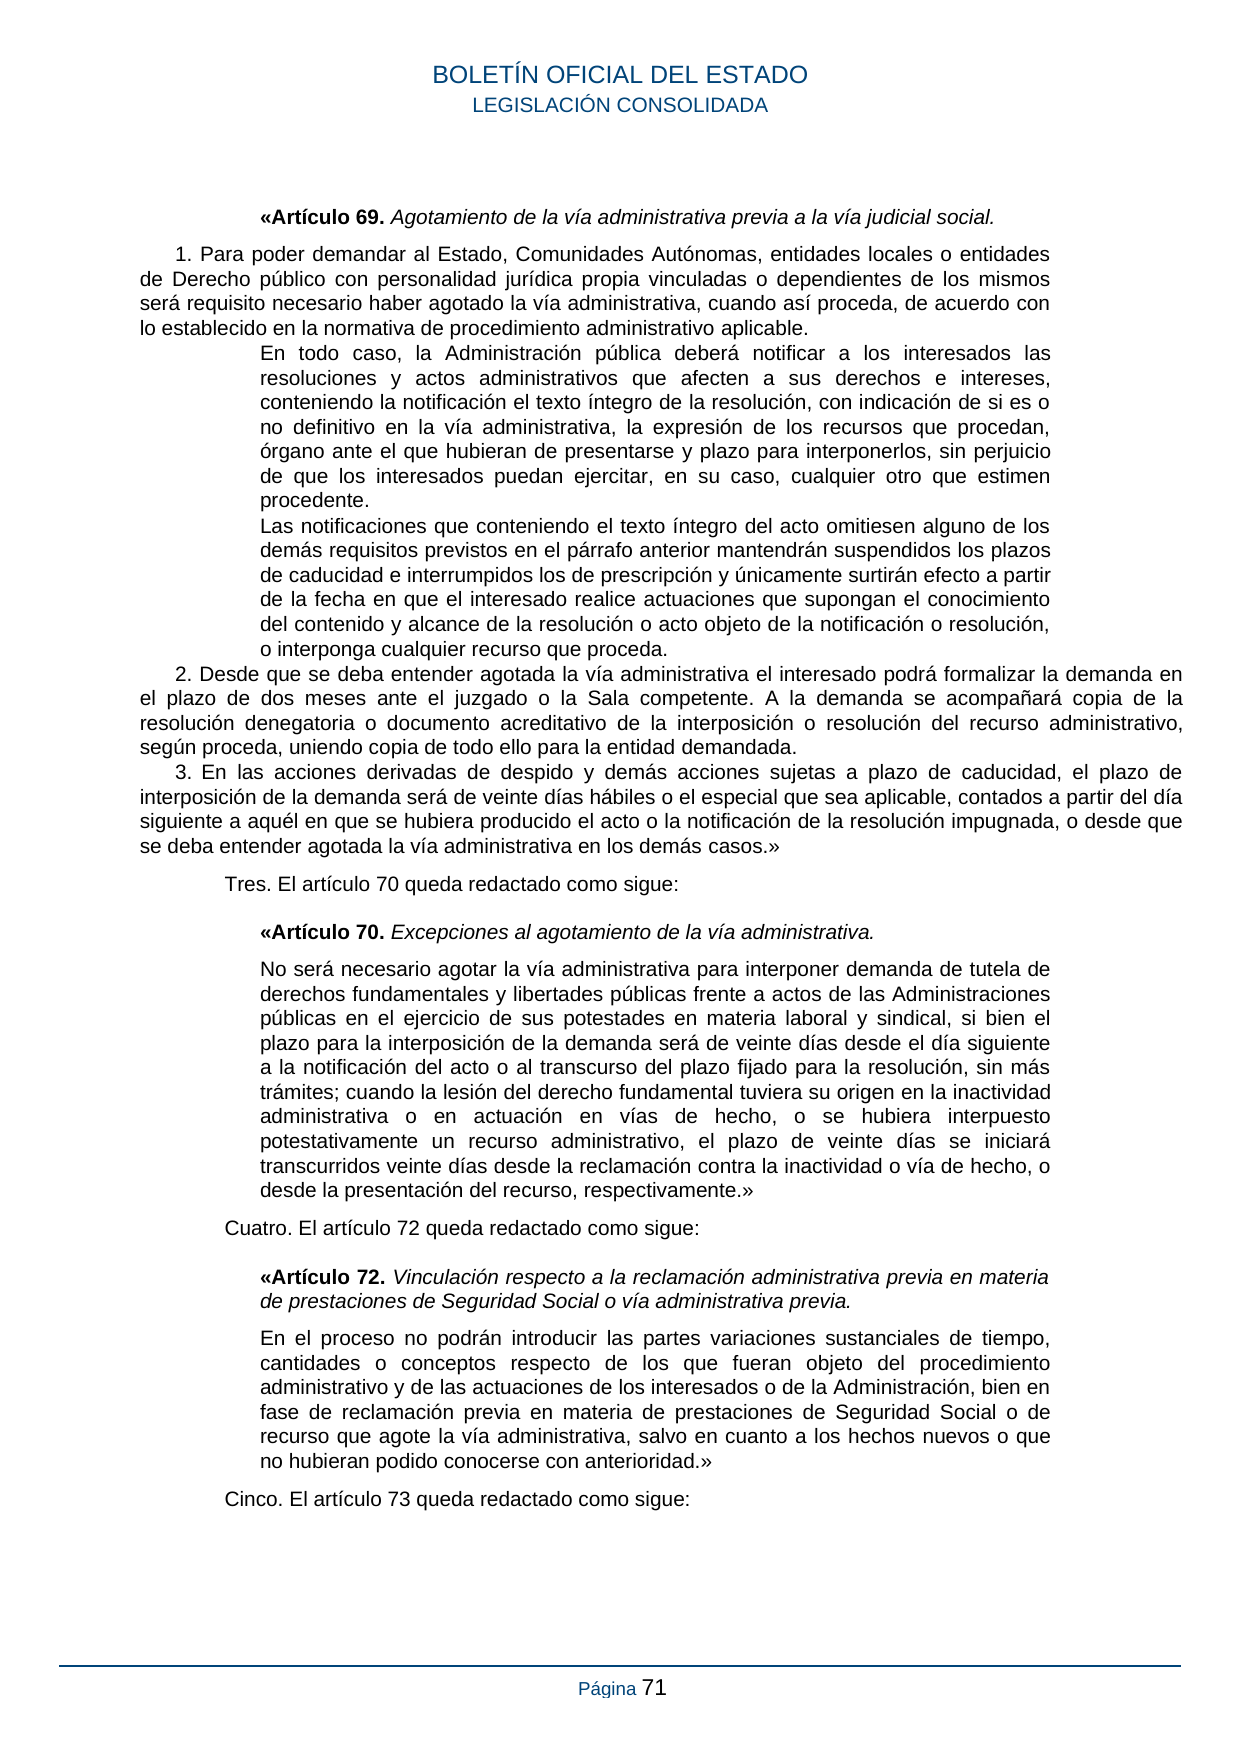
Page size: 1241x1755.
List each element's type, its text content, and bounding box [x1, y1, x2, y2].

list Desde que se deba entender agotada la vía administrativa el interesado podrá formalizar la demanda en el plazo de dos meses ante el juzgado o la Sala competente. A la demanda se acompañará copia de la resolución denegatoria o documento acreditativo de la interposición o resolución del recurso administrativo, según proceda, uniendo copia de todo ello para la entidad demandada. [139, 661, 1184, 759]
text «Artículo 72. Vinculación respecto a la reclamación administrativa previa en materia de prestaciones de Seguridad Social o vía administrativa previa. [260, 1265, 1052, 1313]
text En el proceso no podrán introducir las partes variaciones sustanciales de tiempo, cantidades o conceptos respecto de los que fueran objeto del procedimiento administrativo y de las actuaciones de los interesados o de la Administración, bien en fase de reclamación previa en materia de prestaciones de Seguridad Social o de recurso que agote la vía administrativa, salvo en cuanto a los hechos nuevos o que no hubieran podido conocerse con anterioridad.» [260, 1326, 1052, 1473]
list En las acciones derivadas de despido y demás acciones sujetas a plazo de caducidad, el plazo de interposición de la demanda será de veinte días hábiles o el especial que sea aplicable, contados a partir del día siguiente a aquél en que se hubiera producido el acto o la notificación de la resolución impugnada, o desde que se deba entender agotada la vía administrativa en los demás casos.» [139, 760, 1184, 858]
text Cinco. El artículo 73 queda redactado como sigue: [224, 1486, 1184, 1510]
text Las notificaciones que conteniendo el texto íntegro del acto omitiesen alguno de los demás requisitos previstos en el párrafo anterior mantendrán suspendidos los plazos de caducidad e interrumpidos los de prescripción y únicamente surtirán efecto a partir de la fecha en que el interesado realice actuaciones que supongan el conocimiento del contenido y alcance de la resolución o acto objeto de la notificación o resolución, o interponga cualquier recurso que proceda. [260, 513, 1052, 660]
text En todo caso, la Administración pública deberá notificar a los interesados las resoluciones y actos administrativos que afecten a sus derechos e intereses, conteniendo la notificación el texto íntegro de la resolución, con indicación de si es o no definitivo en la vía administrativa, la expresión de los recursos que procedan, órgano ante el que hubieran de presentarse y plazo para interponerlos, sin perjuicio de que los interesados puedan ejercitar, en su caso, cualquier otro que estimen procedente. [260, 341, 1052, 512]
text «Artículo 69. Agotamiento de la vía administrativa previa a la vía judicial social. [260, 205, 1184, 229]
text No será necesario agotar la vía administrativa para interponer demanda de tutela de derechos fundamentales y libertades públicas frente a actos de las Administraciones públicas en el ejercicio de sus potestades en materia laboral y sindical, si bien el plazo para la interposición de la demanda será de veinte días desde el día siguiente a la notificación del acto o al transcurso del plazo fijado para la resolución, sin más trámites; cuando la lesión del derecho fundamental tuviera su origen en la inactividad administrativa o en actuación en vías de hecho, o se hubiera interpuesto potestativamente un recurso administrativo, el plazo de veinte días se iniciará transcurridos veinte días desde la reclamación contra la inactividad o vía de hecho, o desde la presentación del recurso, respectivamente.» [260, 957, 1052, 1202]
text Tres. El artículo 70 queda redactado como sigue: [224, 871, 1184, 895]
list Para poder demandar al Estado, Comunidades Autónomas, entidades locales o entidades de Derecho público con personalidad jurídica propia vinculadas o dependientes de los mismos será requisito necesario haber agotado la vía administrativa, cuando así proceda, de acuerdo con lo establecido en la normativa de procedimiento administrativo aplicable. [139, 242, 1052, 340]
text «Artículo 70. Excepciones al agotamiento de la vía administrativa. [260, 920, 1184, 944]
text Cuatro. El artículo 72 queda redactado como sigue: [224, 1216, 1184, 1240]
